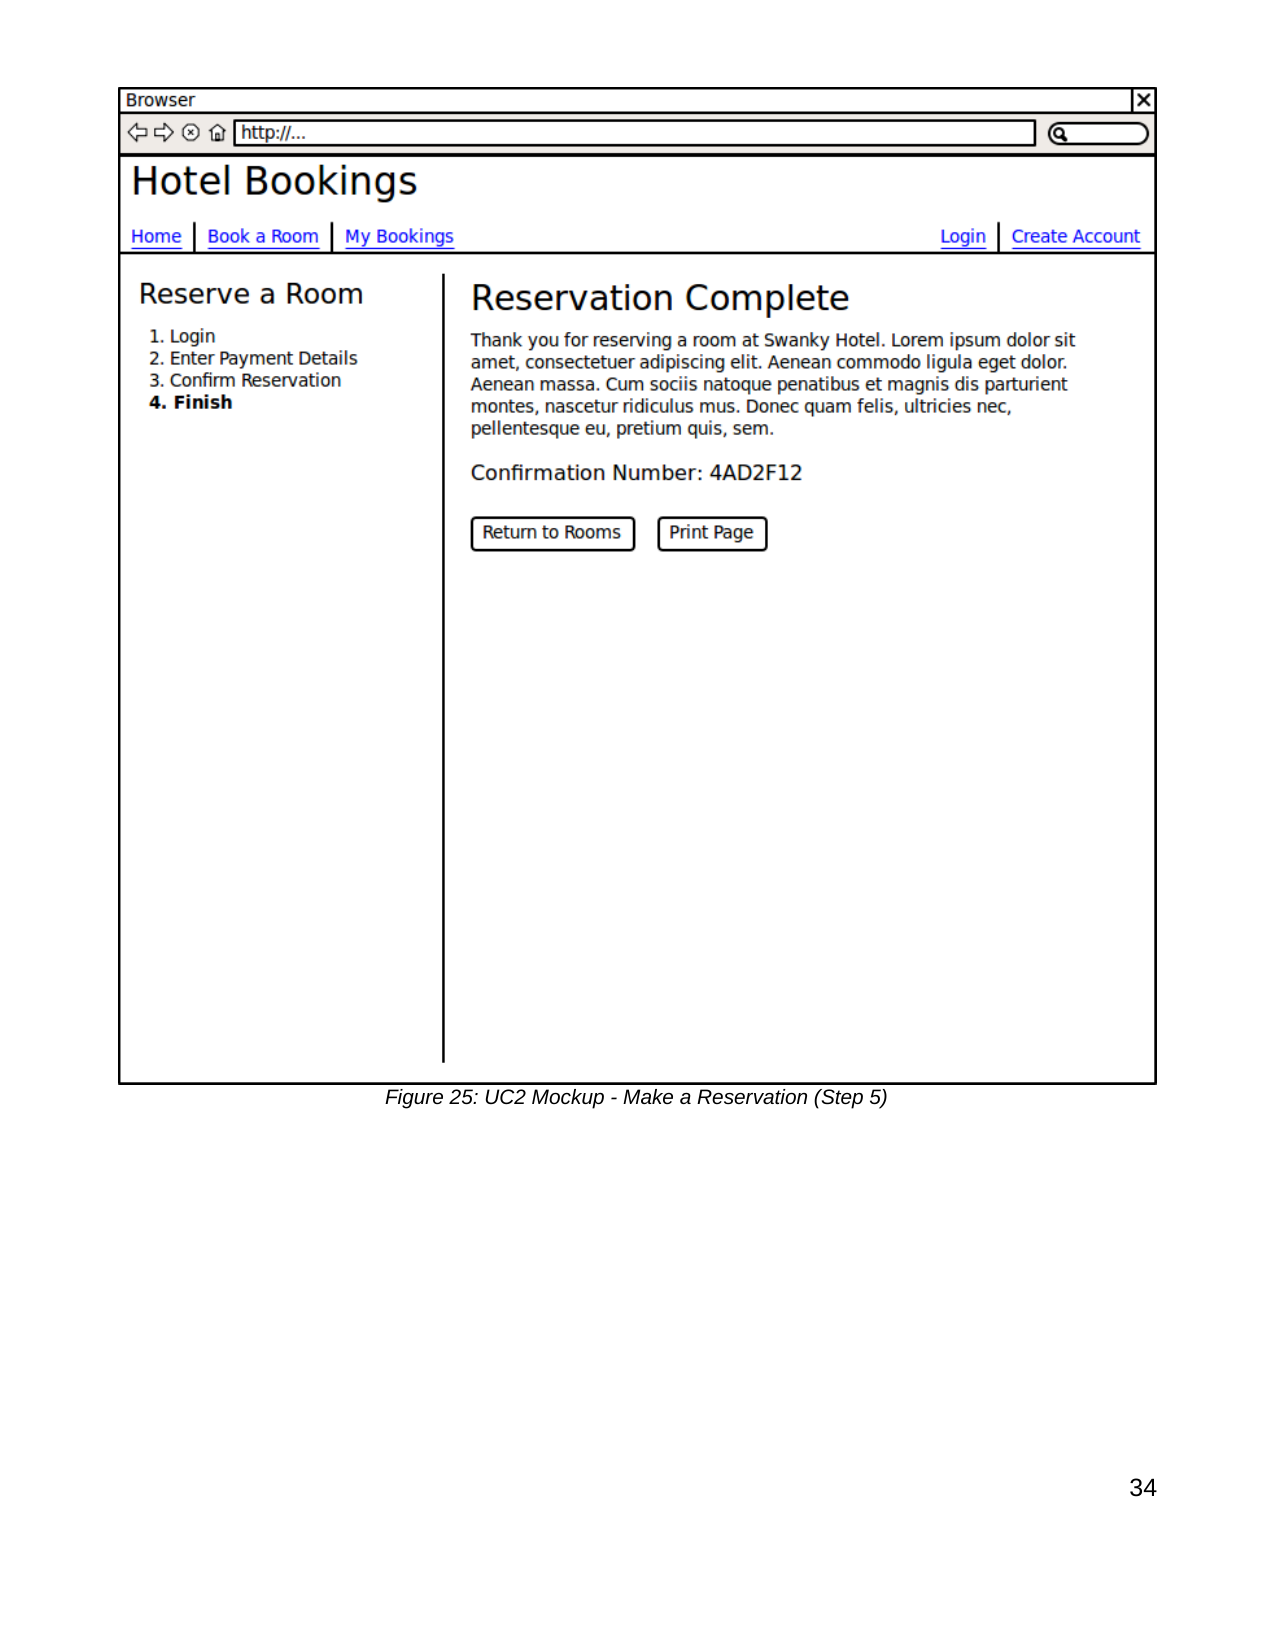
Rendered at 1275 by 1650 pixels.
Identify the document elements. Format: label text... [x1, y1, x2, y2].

text Figure 25: UC2 Mockup - Make a Reservation (Step 5) [118, 1085, 1157, 1109]
picture [118, 87, 1157, 1085]
